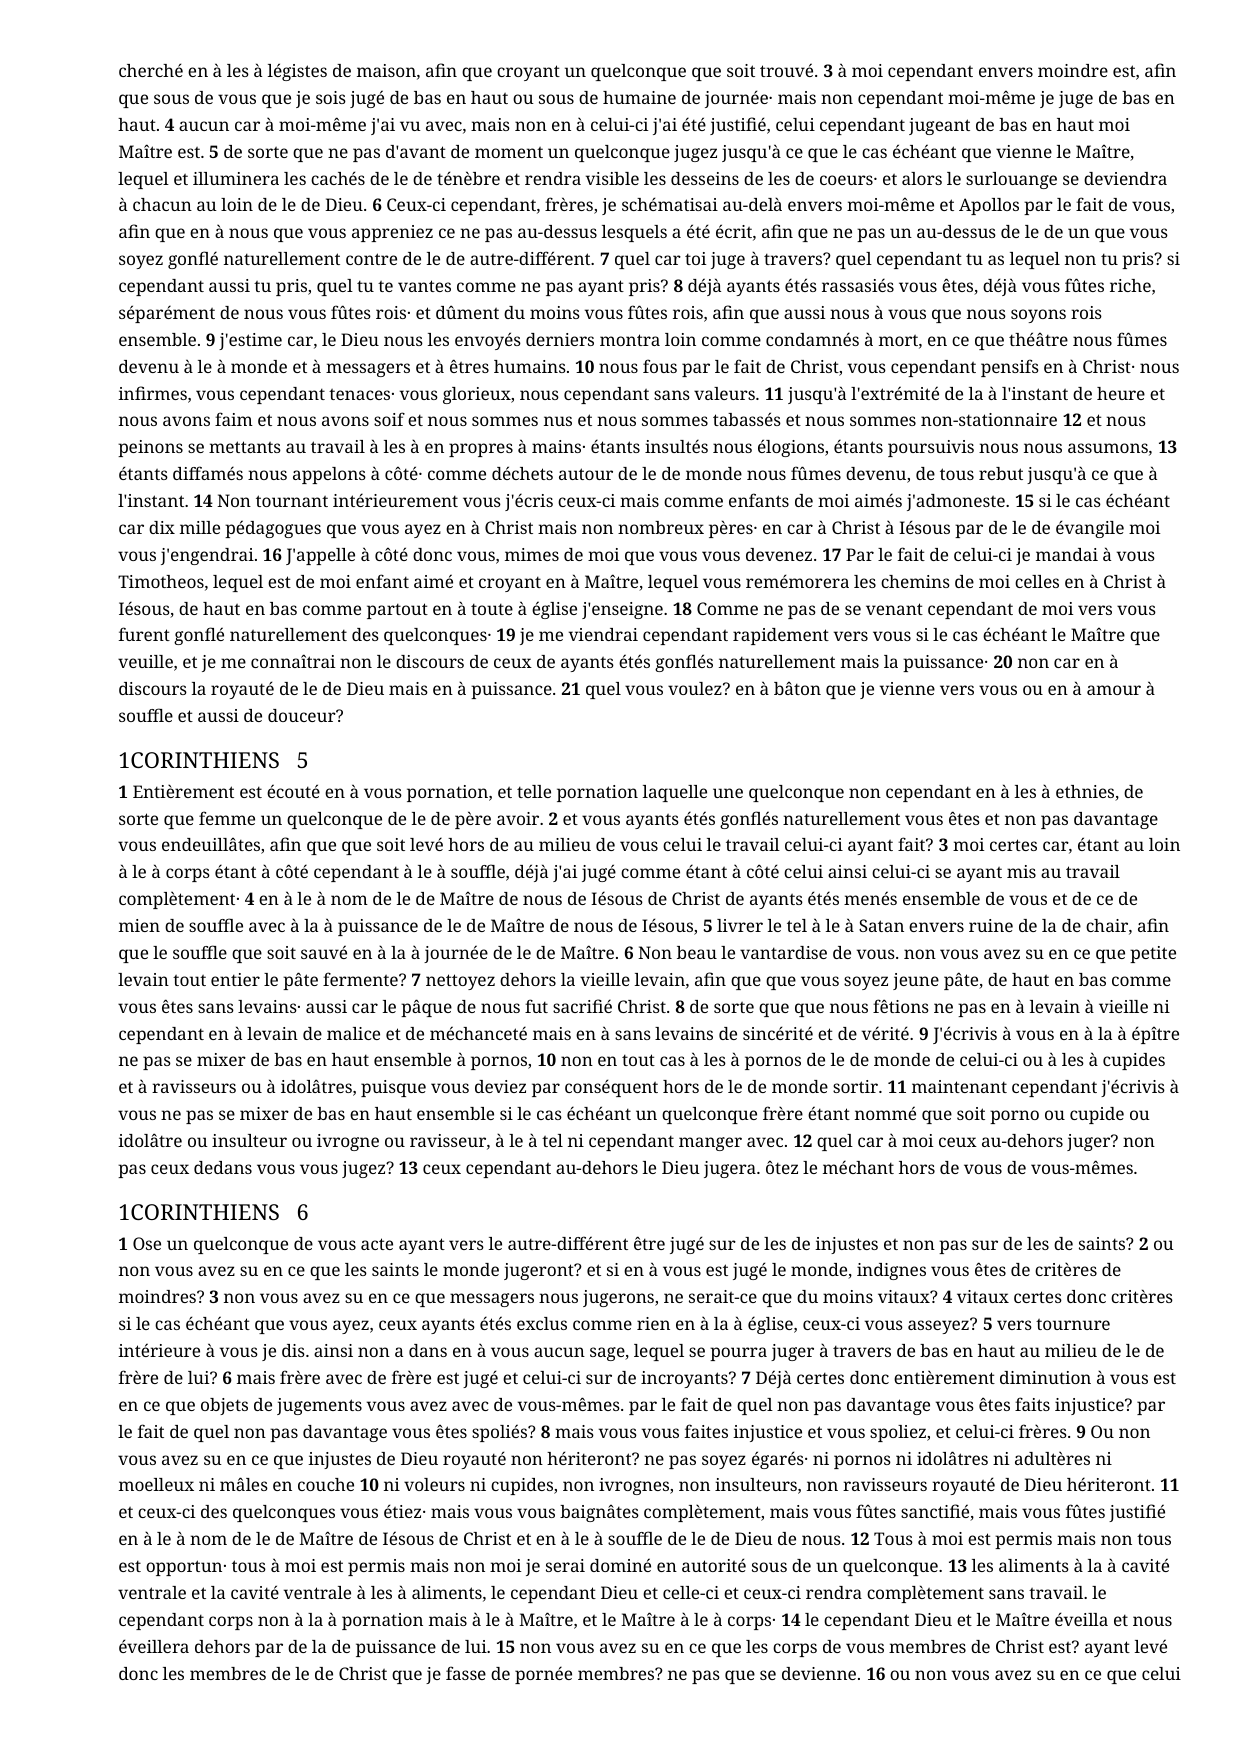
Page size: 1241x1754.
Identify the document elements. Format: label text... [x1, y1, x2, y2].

text 1CORINTHIENS 6 [118, 1197, 1181, 1227]
text 1 Ose un quelconque de vous acte ayant vers le autre-différent être jugé sur de les de injustes et non pas sur de les de saints? 2 ou non vous avez su en ce que les saints le monde jugeront? et si en à vous est jugé le monde, indignes vous êtes de critères de moindres? 3 non vous avez su en ce que messagers nous jugerons, ne serait-ce que du moins vitaux? 4 vitaux certes donc critères si le cas échéant que vous ayez, ceux ayants étés exclus comme rien en à la à église, ceux-ci vous asseyez? 5 vers tournure intérieure à vous je dis. ainsi non a dans en à vous aucun sage, lequel se pourra juger à travers de bas en haut au milieu de le de frère de lui? 6 mais frère avec de frère est jugé et celui-ci sur de incroyants? 7 Déjà certes donc entièrement diminution à vous est en ce que objets de jugements vous avez avec de vous-mêmes. par le fait de quel non pas davantage vous êtes faits injustice? par le fait de quel non pas davantage vous êtes spoliés? 8 mais vous vous faites injustice et vous spoliez, et celui-ci frères. 9 Ou non vous avez su en ce que injustes de Dieu royauté non hériteront? ne pas soyez égarés· ni pornos ni idolâtres ni adultères ni moelleux ni mâles en couche 10 ni voleurs ni cupides, non ivrognes, non insulteurs, non ravisseurs royauté de Dieu hériteront. 11 et ceux-ci des quelconques vous étiez· mais vous vous baignâtes complètement, mais vous fûtes sanctifié, mais vous fûtes justifié en à le à nom de le de Maître de Iésous de Christ et en à le à souffle de le de Dieu de nous. 12 Tous à moi est permis mais non tous est opportun· tous à moi est permis mais non moi je serai dominé en autorité sous de un quelconque. 13 les aliments à la à cavité ventrale et la cavité ventrale à les à aliments, le cependant Dieu et celle-ci et ceux-ci rendra complètement sans travail. le cependant corps non à la à pornation mais à le à Maître, et le Maître à le à corps· 14 le cependant Dieu et le Maître éveilla et nous éveillera dehors par de la de puissance de lui. 15 non vous avez su en ce que les corps de vous membres de Christ est? ayant levé donc les membres de le de Christ que je fasse de pornée membres? ne pas que se devienne. 16 ou non vous avez su en ce que celui [118, 1232, 1181, 1685]
text 1CORINTHIENS 5 [118, 746, 1181, 775]
text 1 Entièrement est écouté en à vous pornation, et telle pornation laquelle une quelconque non cependant en à les à ethnies, de sorte que femme un quelconque de le de père avoir. 2 et vous ayants étés gonflés naturellement vous êtes et non pas davantage vous endeuillâtes, afin que que soit levé hors de au milieu de vous celui le travail celui-ci ayant fait? 3 moi certes car, étant au loin à le à corps étant à côté cependant à le à souffle, déjà j'ai jugé comme étant à côté celui ainsi celui-ci se ayant mis au travail complètement· 4 en à le à nom de le de Maître de nous de Iésous de Christ de ayants étés menés ensemble de vous et de ce de mien de souffle avec à la à puissance de le de Maître de nous de Iésous, 5 livrer le tel à le à Satan envers ruine de la de chair, afin que le souffle que soit sauvé en à la à journée de le de Maître. 6 Non beau le vantardise de vous. non vous avez su en ce que petite levain tout entier le pâte fermente? 7 nettoyez dehors la vieille levain, afin que que vous soyez jeune pâte, de haut en bas comme vous êtes sans levains· aussi car le pâque de nous fut sacrifié Christ. 8 de sorte que que nous fêtions ne pas en à levain à vieille ni cependant en à levain de malice et de méchanceté mais en à sans levains de sincérité et de vérité. 9 J'écrivis à vous en à la à épître ne pas se mixer de bas en haut ensemble à pornos, 10 non en tout cas à les à pornos de le de monde de celui-ci ou à les à cupides et à ravisseurs ou à idolâtres, puisque vous deviez par conséquent hors de le de monde sortir. 11 maintenant cependant j'écrivis à vous ne pas se mixer de bas en haut ensemble si le cas échéant un quelconque frère étant nommé que soit porno ou cupide ou idolâtre ou insulteur ou ivrogne ou ravisseur, à le à tel ni cependant manger avec. 12 quel car à moi ceux au-dehors juger? non pas ceux dedans vous vous jugez? 13 ceux cependant au-dehors le Dieu jugera. ôtez le méchant hors de vous de vous-mêmes. [118, 780, 1181, 1179]
text cherché en à les à légistes de maison, afin que croyant un quelconque que soit trouvé. 3 à moi cependant envers moindre est, afin que sous de vous que je sois jugé de bas en haut ou sous de humaine de journée· mais non cependant moi-même je juge de bas en haut. 4 aucun car à moi-même j'ai vu avec, mais non en à celui-ci j'ai été justifié, celui cependant jugeant de bas en haut moi Maître est. 5 de sorte que ne pas d'avant de moment un quelconque jugez jusqu'à ce que le cas échéant que vienne le Maître, lequel et illuminera les cachés de le de ténèbre et rendra visible les desseins de les de coeurs· et alors le surlouange se deviendra à chacun au loin de le de Dieu. 6 Ceux-ci cependant, frères, je schématisai au-delà envers moi-même et Apollos par le fait de vous, afin que en à nous que vous appreniez ce ne pas au-dessus lesquels a été écrit, afin que ne pas un au-dessus de le de un que vous soyez gonflé naturellement contre de le de autre-différent. 7 quel car toi juge à travers? quel cependant tu as lequel non tu pris? si cependant aussi tu pris, quel tu te vantes comme ne pas ayant pris? 8 déjà ayants étés rassasiés vous êtes, déjà vous fûtes riche, séparément de nous vous fûtes rois· et dûment du moins vous fûtes rois, afin que aussi nous à vous que nous soyons rois ensemble. 9 j'estime car, le Dieu nous les envoyés derniers montra loin comme condamnés à mort, en ce que théâtre nous fûmes devenu à le à monde et à messagers et à êtres humains. 10 nous fous par le fait de Christ, vous cependant pensifs en à Christ· nous infirmes, vous cependant tenaces· vous glorieux, nous cependant sans valeurs. 11 jusqu'à l'extrémité de la à l'instant de heure et nous avons faim et nous avons soif et nous sommes nus et nous sommes tabassés et nous sommes non-stationnaire 12 et nous peinons se mettants au travail à les à en propres à mains· étants insultés nous élogions, étants poursuivis nous nous assumons, 13 étants diffamés nous appelons à côté· comme déchets autour de le de monde nous fûmes devenu, de tous rebut jusqu'à ce que à l'instant. 14 Non tournant intérieurement vous j'écris ceux-ci mais comme enfants de moi aimés j'admoneste. 15 si le cas échéant car dix mille pédagogues que vous ayez en à Christ mais non nombreux pères· en car à Christ à Iésous par de le de évangile moi vous j'engendrai. 16 J'appelle à côté donc vous, mimes de moi que vous vous devenez. 17 Par le fait de celui-ci je mandai à vous Timotheos, lequel est de moi enfant aimé et croyant en à Maître, lequel vous remémorera les chemins de moi celles en à Christ à Iésous, de haut en bas comme partout en à toute à église j'enseigne. 18 Comme ne pas de se venant cependant de moi vers vous furent gonflé naturellement des quelconques· 19 je me viendrai cependant rapidement vers vous si le cas échéant le Maître que veuille, et je me connaîtrai non le discours de ceux de ayants étés gonflés naturellement mais la puissance· 20 non car en à discours la royauté de le de Dieu mais en à puissance. 21 quel vous voulez? en à bâton que je vienne vers vous ou en à amour à souffle et aussi de douceur? [118, 59, 1181, 727]
